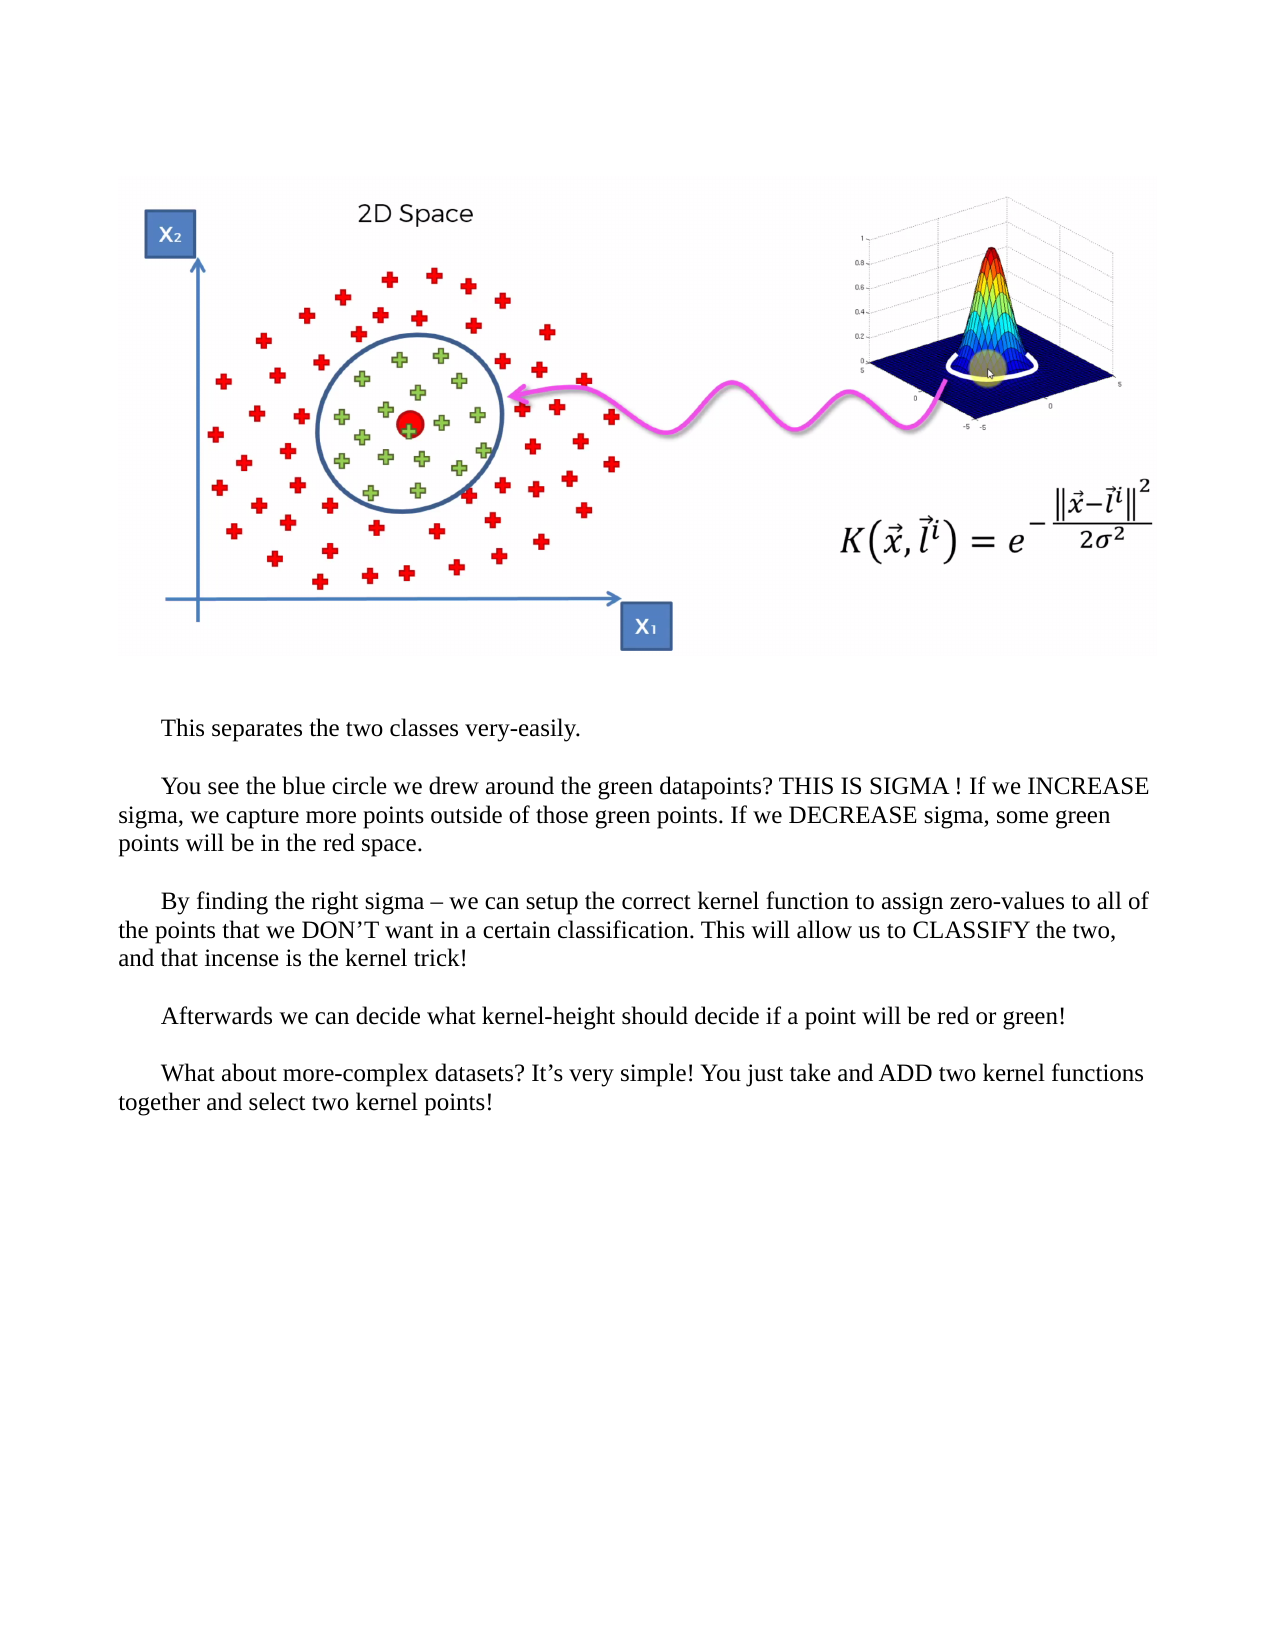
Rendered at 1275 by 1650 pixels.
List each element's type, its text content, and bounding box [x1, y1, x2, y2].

text This separates the two classes very-easily. [118, 713, 1157, 742]
picture [118, 176, 1157, 656]
text What about more-complex datasets? It’s very simple! You just take and ADD two kernel functions together and select two kernel points! [118, 1058, 1157, 1116]
text You see the blue circle we drew around the green datapoints? THIS IS SIGMA ! If we INCREASE sigma, we capture more points outside of those green points. If we DECREASE sigma, some green points will be in the red space. [118, 771, 1157, 857]
text Afterwards we can decide what kernel-height should decide if a point will be red or green! [118, 1001, 1157, 1030]
text By finding the right sigma – we can setup the correct kernel function to assign zero-values to all of the points that we DON’T want in a certain classification. This will allow us to CLASSIFY the two, and that incense is the kernel trick! [118, 886, 1157, 972]
